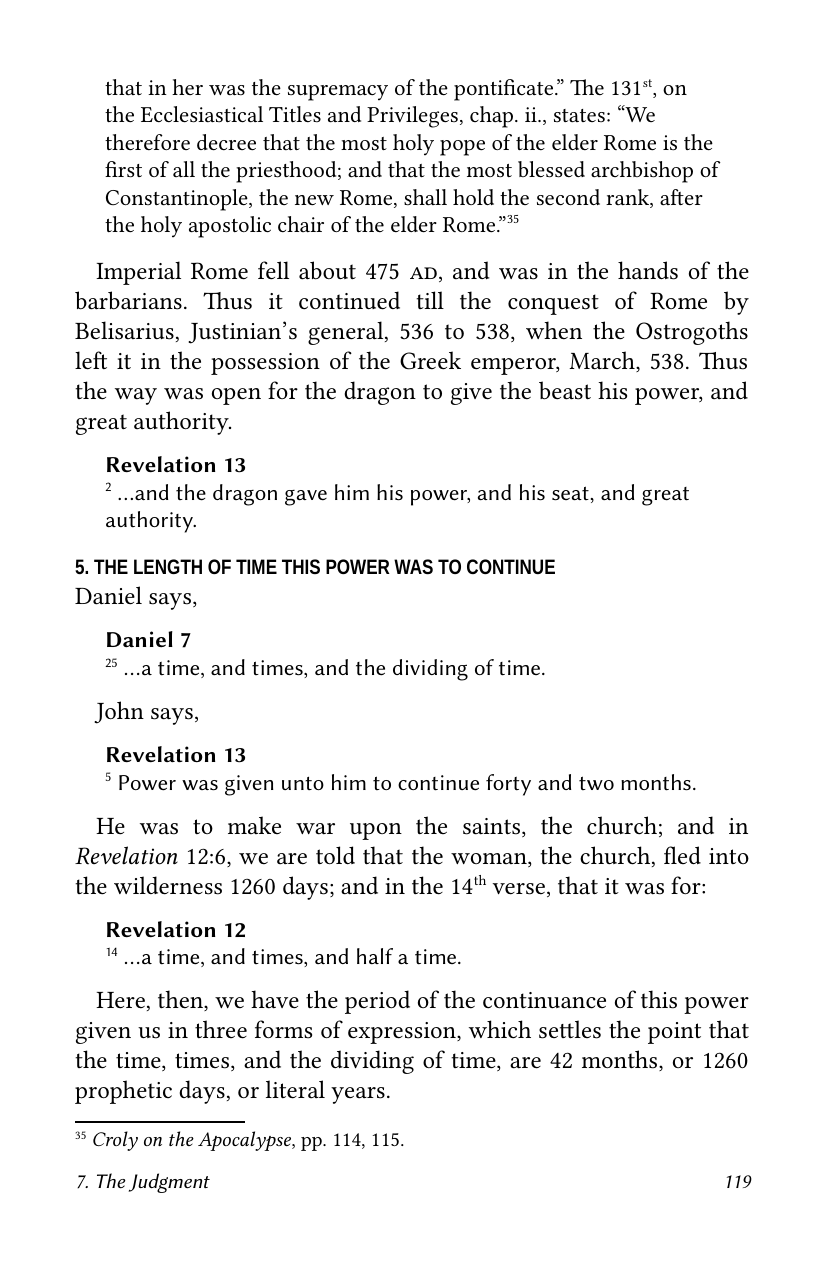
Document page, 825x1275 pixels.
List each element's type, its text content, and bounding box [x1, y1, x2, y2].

text 2 ...and the dragon gave him his power, and his seat, and great authority. [105, 479, 720, 533]
text Imperial Rome fell about 475 AD, and was in the hands of the barbarians. Thus it continued till the conquest of Rome by Belisarius, Justinian’s general, 536 to 538, when the Ostrogoths left it in the possession of the Greek emperor, March, 538. Thus the way was open for the dragon to give the beast his power, and great authority. [75, 257, 750, 435]
text Daniel 7 [105, 627, 750, 653]
text Revelation 12 [105, 917, 750, 943]
text 14 ...a time, and times, and half a time. [105, 944, 720, 970]
text that in her was the supremacy of the pontificate.” The 131st, on the Ecclesiastical Titles and Privileges, chap. ii., states: “We therefore decree that the most holy pope of the elder Rome is the first of all the priesthood; and that the most blessed archbishop of Constantinople, the new Rome, shall hold the second rank, after the holy apostolic chair of the elder Rome.” [105, 75, 720, 238]
text 25 ...a time, and times, and the dividing of time. [105, 654, 720, 681]
text He was to make war upon the saints, the church; and in Revelation 12:6, we are told that the woman, the church, fled into the wilderness 1260 days; and in the 14th verse, that it was for: [75, 812, 750, 900]
text Croly on the Apocalypse, pp. 114, 115. [75, 1128, 750, 1152]
text Revelation 13 [105, 452, 750, 478]
text John says, [75, 697, 750, 726]
subtitle 5. The Length of Time This Power Was To Continue [75, 555, 750, 579]
text Revelation 13 [105, 742, 750, 768]
text Daniel says, [75, 582, 750, 611]
text 5 Power was given unto him to continue forty and two months. [105, 769, 720, 796]
text Here, then, we have the period of the continuance of this power given us in three forms of expression, which settles the point that the time, times, and the dividing of time, are 42 months, or 1260 prophetic days, or literal years. [75, 987, 750, 1105]
